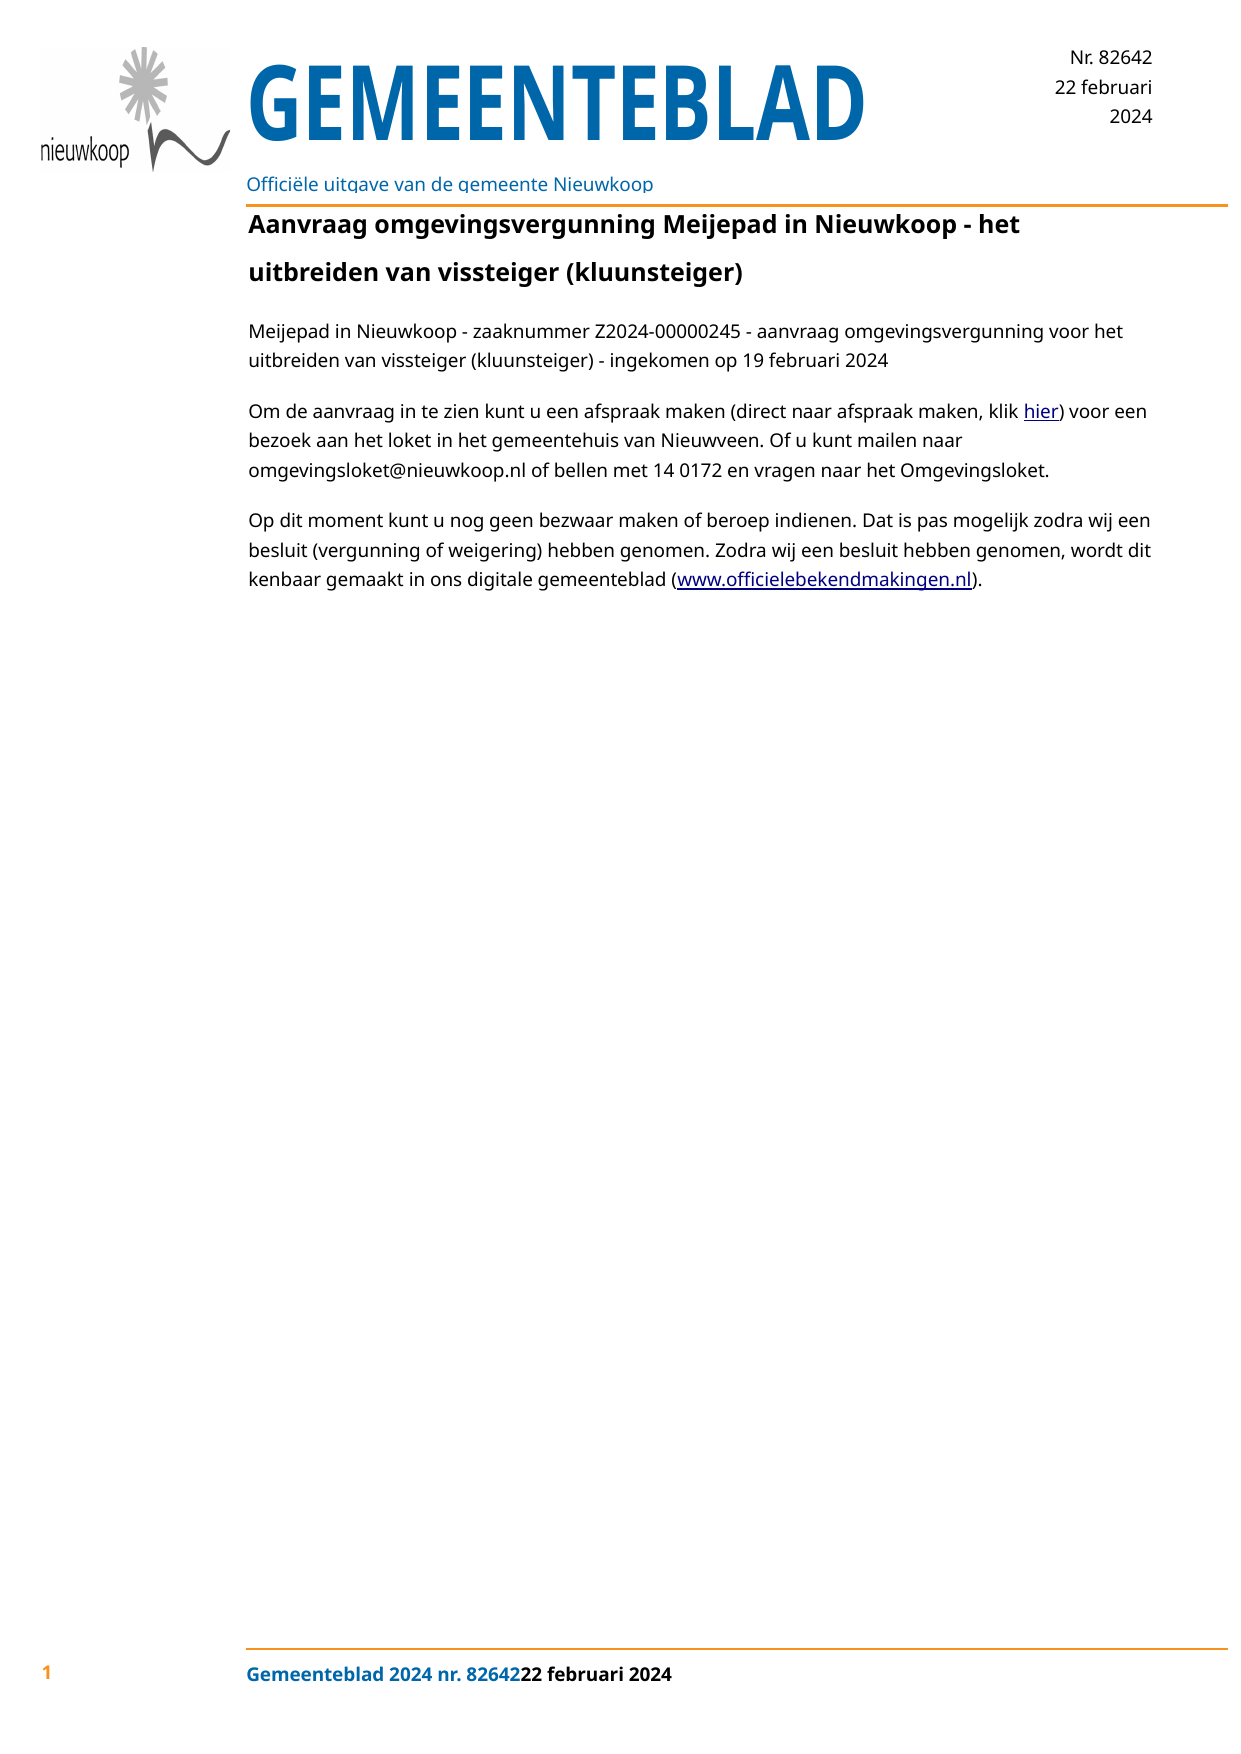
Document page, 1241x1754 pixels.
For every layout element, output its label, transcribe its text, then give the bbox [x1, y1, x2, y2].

text Om de aanvraag in te zien kunt u een afspraak maken (direct naar afspraak maken, klik hier) voor een bezoek aan het loket in het gemeentehuis van Nieuwveen. Of u kunt mailen naar omgevingsloket@nieuwkoop.nl of bellen met 14 0172 en vragen naar het Omgevingsloket. [248, 398, 1152, 483]
text Aanvraag omgevingsvergunning Meijepad in Nieuwkoop - het uitbreiden van vissteiger (kluunsteiger) [248, 207, 1152, 288]
text Op dit moment kunt u nog geen bezwaar maken of beroep indienen. Dat is pas mogelijk zodra wij een besluit (vergunning of weigering) hebben genomen. Zodra wij een besluit hebben genomen, wordt dit kenbaar gemaakt in ons digitale gemeenteblad (www.officielebekendmakingen.nl). [248, 507, 1152, 592]
text Meijepad in Nieuwkoop - zaaknummer Z2024-00000245 - aanvraag omgevingsvergunning voor het uitbreiden van vissteiger (kluunsteiger) - ingekomen op 19 februari 2024 [248, 318, 1152, 373]
picture [41, 47, 231, 172]
